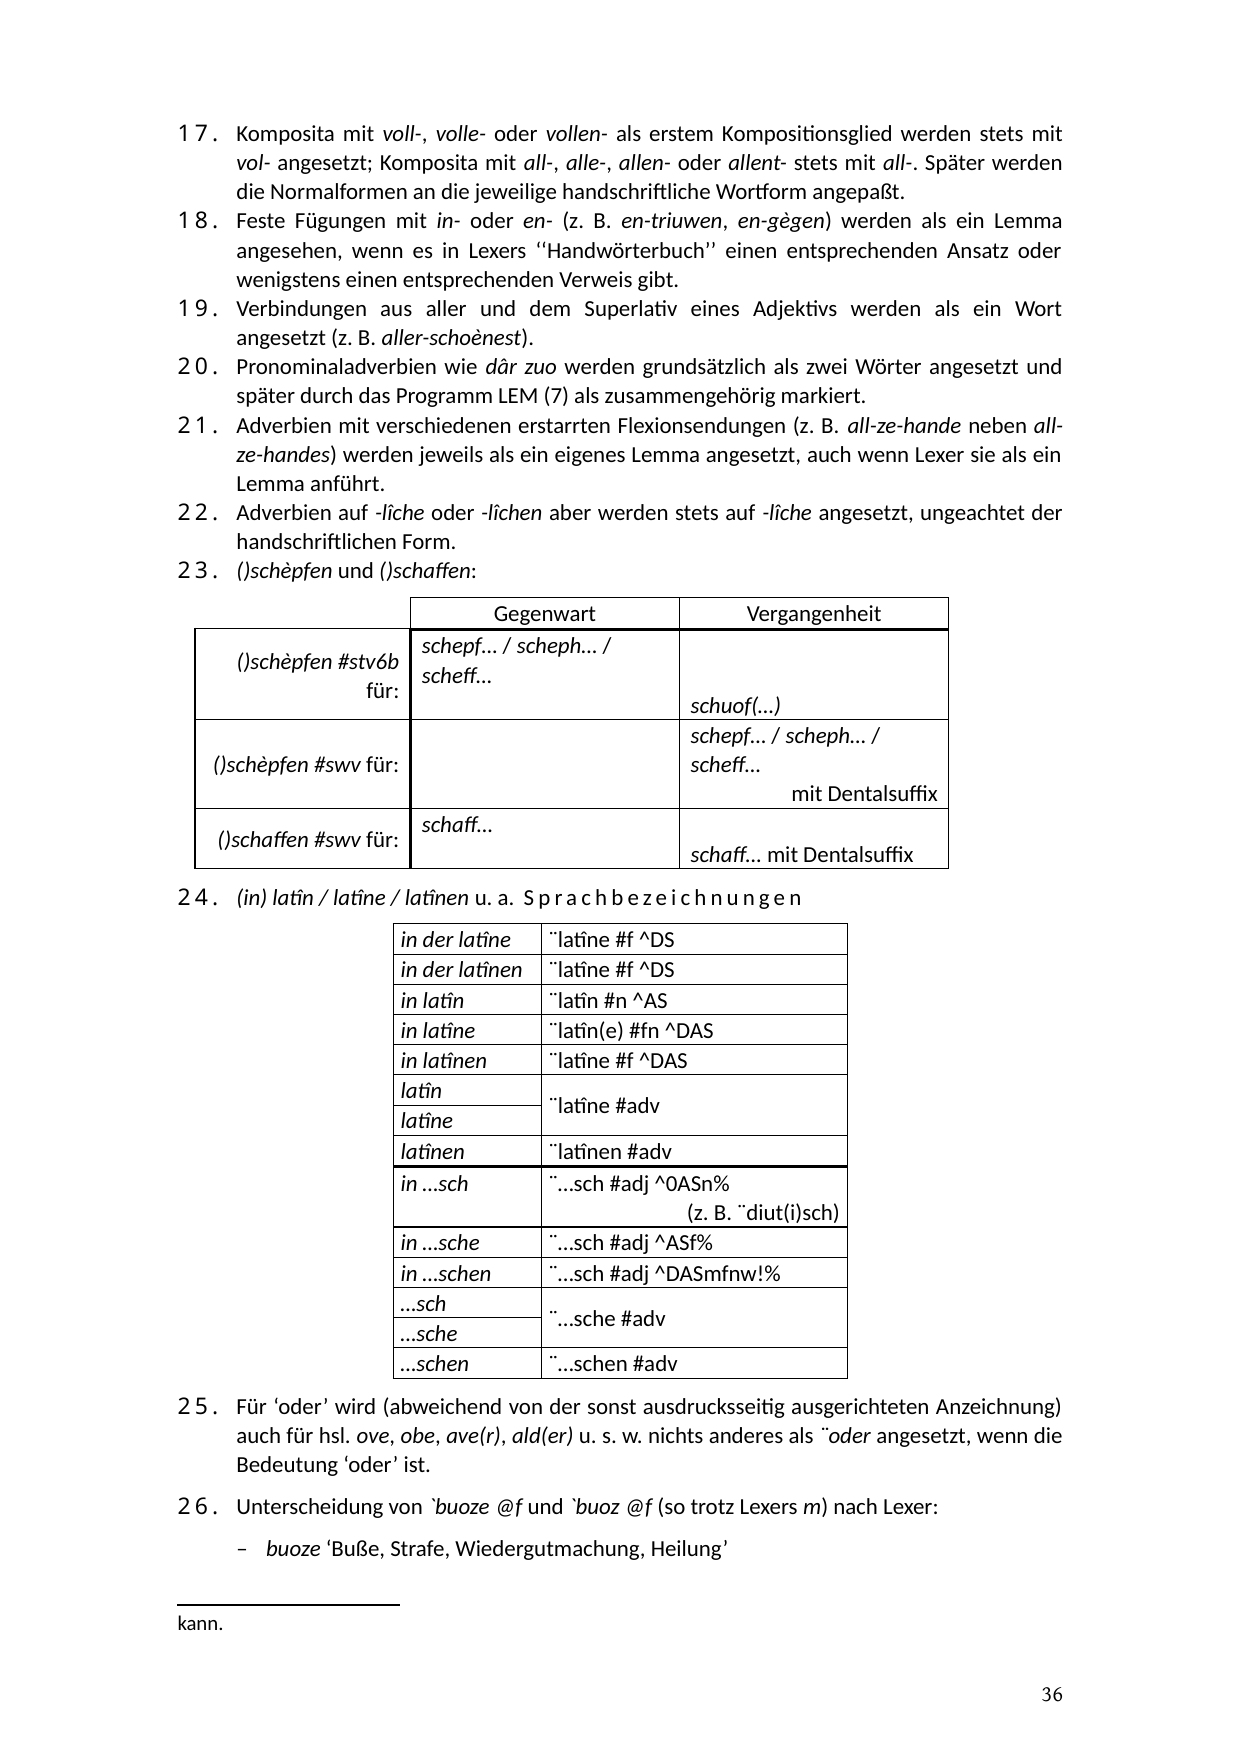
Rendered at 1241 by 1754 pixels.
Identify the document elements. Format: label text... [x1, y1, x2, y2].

table_cell latîn [394, 1075, 541, 1104]
table_cell ¨latîn #n ^AS [542, 985, 847, 1014]
list Adverbien mit verschiedenen erstarrten Flexionsendungen (z. B. all-ze-hande neben all-ze-handes) werden jeweils als ein eigenes Lemma angesetzt, auch wenn Lexer sie als ein Lemma anführt. [177, 410, 1063, 497]
table_cell …sche [394, 1318, 541, 1347]
list Für ‘oder’ wird (abweichend von der sonst ausdrucksseitig ausgerichteten Anzeichnung) auch für hsl. ove, obe, ave(r), ald(er) u. s. w. nichts anderes als ¨oder angesetzt, wenn die Bedeutung ‘oder’ ist. [177, 1391, 1063, 1478]
table_cell in …sch [394, 1168, 541, 1226]
table_header Vergangenheit [680, 598, 948, 627]
list Feste Fügungen mit in- oder en- (z. B. en-triuwen, en-gègen) werden als ein Lemma angesehen, wenn es in Lexers ‘‘Handwörterbuch’’ einen entsprechenden Ansatz oder wenigstens einen entsprechenden Verweis gibt. [177, 206, 1063, 293]
table_cell schaff… mit Dentalsuffix [680, 838, 948, 868]
table_cell [680, 809, 948, 838]
list Unterscheidung von `buoze @f und `buoz @f (so trotz Lexers m) nach Lexer: [177, 1491, 1063, 1520]
table_header Gegenwart [411, 598, 679, 627]
table_cell …schen [394, 1348, 541, 1377]
table_cell ¨…schen #adv [542, 1348, 847, 1377]
list Verbindungen aus aller und dem Superlativ eines Adjektivs werden als ein Wort angesetzt (z. B. aller-schoènest). [177, 293, 1063, 351]
table_cell (­)schèpfen #swv für: [196, 720, 409, 808]
table_cell ¨…sch #adj ^DASmfnw!% [542, 1258, 847, 1287]
table_cell schaff… [412, 809, 679, 838]
list Pronominaladverbien wie dâr zuo werden grundsätzlich als zwei Wörter angesetzt und später durch das Programm LEM (7) als zusammengehörig markiert. [177, 351, 1063, 410]
table_header ¨latîne #f ^DS [542, 924, 847, 953]
table_cell ¨…sch #adj ^ASf% [542, 1228, 847, 1257]
table_cell ¨latîn(e) #fn ^DAS [542, 1015, 847, 1044]
table_cell schepf… / scheph… / scheff… mit Dentalsuffix [680, 720, 948, 808]
table_cell [412, 838, 679, 868]
table_cell latînen [394, 1136, 541, 1165]
table_cell schepf… / scheph… / scheff… [412, 631, 679, 689]
table_cell ¨latînen #adv [542, 1136, 847, 1165]
list kann. [177, 1611, 1063, 1636]
table_cell [412, 689, 679, 719]
table_cell [412, 720, 679, 808]
table_cell latîne [394, 1106, 541, 1135]
table_cell ¨…sche #adv [542, 1288, 847, 1347]
table_cell ¨latîne #f ^DAS [542, 1045, 847, 1074]
table_cell ¨…sch #adj ^0ASn% (z. B. ¨diut(i)sch) [542, 1168, 847, 1226]
table_cell in der latînen [394, 955, 541, 984]
table_cell in …sche [394, 1228, 541, 1257]
table_cell ¨latîne #adv [542, 1075, 847, 1135]
list (­)schèpfen und (­)schaffen: [177, 556, 1063, 585]
list Komposita mit voll-, volle- oder vollen- als erstem Kompositionsglied werden stets mit vol- angesetzt; Komposita mit all-, alle-, allen- oder allent- stets mit all-. Später werden die Normalformen an die jeweilige handschriftliche Wortform angepaßt. [177, 118, 1063, 206]
table_header [195, 597, 410, 627]
table_cell in …schen [394, 1258, 541, 1287]
table_cell ¨latîne #f ^DS [542, 955, 847, 984]
table_cell (­)schaffen #swv für: [196, 809, 409, 868]
table_cell (­)schèpfen #stv6b für: [196, 629, 409, 719]
table_cell schuof(…) [680, 689, 948, 719]
table_cell in latîn [394, 985, 541, 1014]
table_cell [680, 631, 948, 689]
list Adverbien auf -lîche oder -lîchen aber werden stets auf -lîche angesetzt, ungeachtet der handschriftlichen Form. [177, 497, 1063, 556]
list (in) latîn / latîne / latînen u. a. Sprachbezeichnungen [177, 882, 1063, 911]
table_header in der latîne [394, 924, 541, 953]
text – buoze ‘Buße, Strafe, Wiedergutmachung, Heilung’ [236, 1533, 1063, 1562]
table_cell in latîne [394, 1015, 541, 1044]
table_cell in latînen [394, 1045, 541, 1074]
table_cell …sch [394, 1288, 541, 1317]
